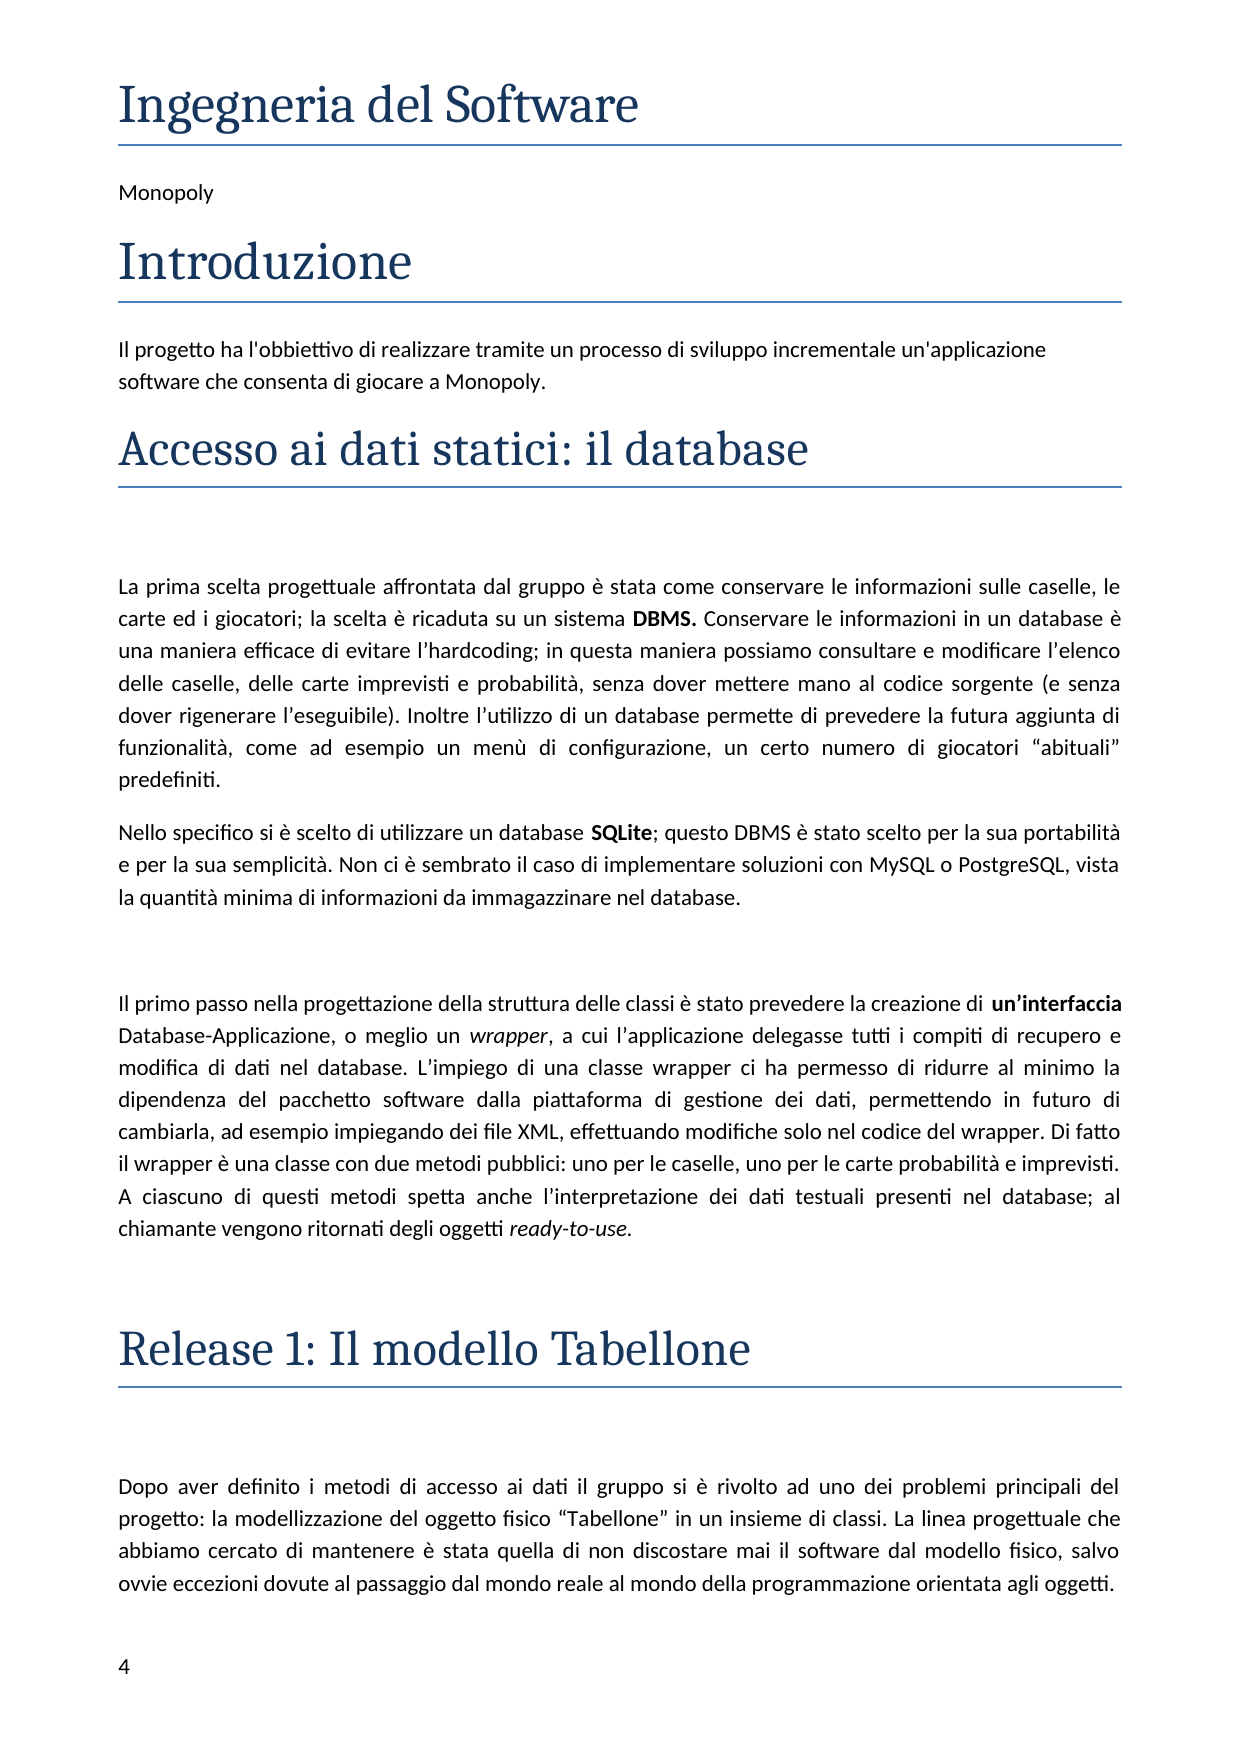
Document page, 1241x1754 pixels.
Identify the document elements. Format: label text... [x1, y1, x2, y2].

text Il progetto ha l'obbiettivo di realizzare tramite un processo di sviluppo incrementale un'applicazione software che consenta di giocare a Monopoly. [118, 335, 1122, 395]
title Ingegneria del Software [118, 74, 1122, 144]
text Dopo aver definito i metodi di accesso ai dati il gruppo si è rivolto ad uno dei problemi principali del progetto: la modellizzazione del oggetto fisico “Tabellone” in un insieme di classi. La linea progettuale che abbiamo cercato di mantenere è stata quella di non discostare mai il software dal modello fisico, salvo ovvie eccezioni dovute al passaggio dal mondo reale al mondo della programmazione orientata agli oggetti. [118, 1472, 1122, 1597]
text Il primo passo nella progettazione della struttura delle classi è stato prevedere la creazione di un’interfaccia Database-Applicazione, o meglio un wrapper, a cui l’applicazione delegasse tutti i compiti di recupero e modifica di dati nel database. L’impiego di una classe wrapper ci ha permesso di ridurre al minimo la dipendenza del pacchetto software dalla piattaforma di gestione dei dati, permettendo in futuro di cambiarla, ad esempio impiegando dei file XML, effettuando modifiche solo nel codice del wrapper. Di fatto il wrapper è una classe con due metodi pubblici: uno per le caselle, uno per le carte probabilità e imprevisti. A ciascuno di questi metodi spetta anche l’interpretazione dei dati testuali presenti nel database; al chiamante vengono ritornati degli oggetti ready-to-use. [118, 989, 1122, 1242]
title Introduzione [118, 231, 1122, 301]
text Monopoly [118, 178, 1122, 206]
title Release 1: Il modello Tabellone [118, 1320, 1122, 1386]
text Nello specifico si è scelto di utilizzare un database SQLite; questo DBMS è stato scelto per la sua portabilità e per la sua semplicità. Non ci è sembrato il caso di implementare soluzioni con MySQL o PostgreSQL, vista la quantità minima di informazioni da immagazzinare nel database. [118, 818, 1122, 911]
title Accesso ai dati statici: il database [118, 420, 1122, 486]
text La prima scelta progettuale affrontata dal gruppo è stata come conservare le informazioni sulle caselle, le carte ed i giocatori; la scelta è ricaduta su un sistema DBMS. Conservare le informazioni in un database è una maniera efficace di evitare l’hardcoding; in questa maniera possiamo consultare e modificare l’elenco delle caselle, delle carte imprevisti e probabilità, senza dover mettere mano al codice sorgente (e senza dover rigenerare l’eseguibile). Inoltre l’utilizzo di un database permette di prevedere la futura aggiunta di funzionalità, come ad esempio un menù di configurazione, un certo numero di giocatori “abituali” predefiniti. [118, 572, 1122, 793]
